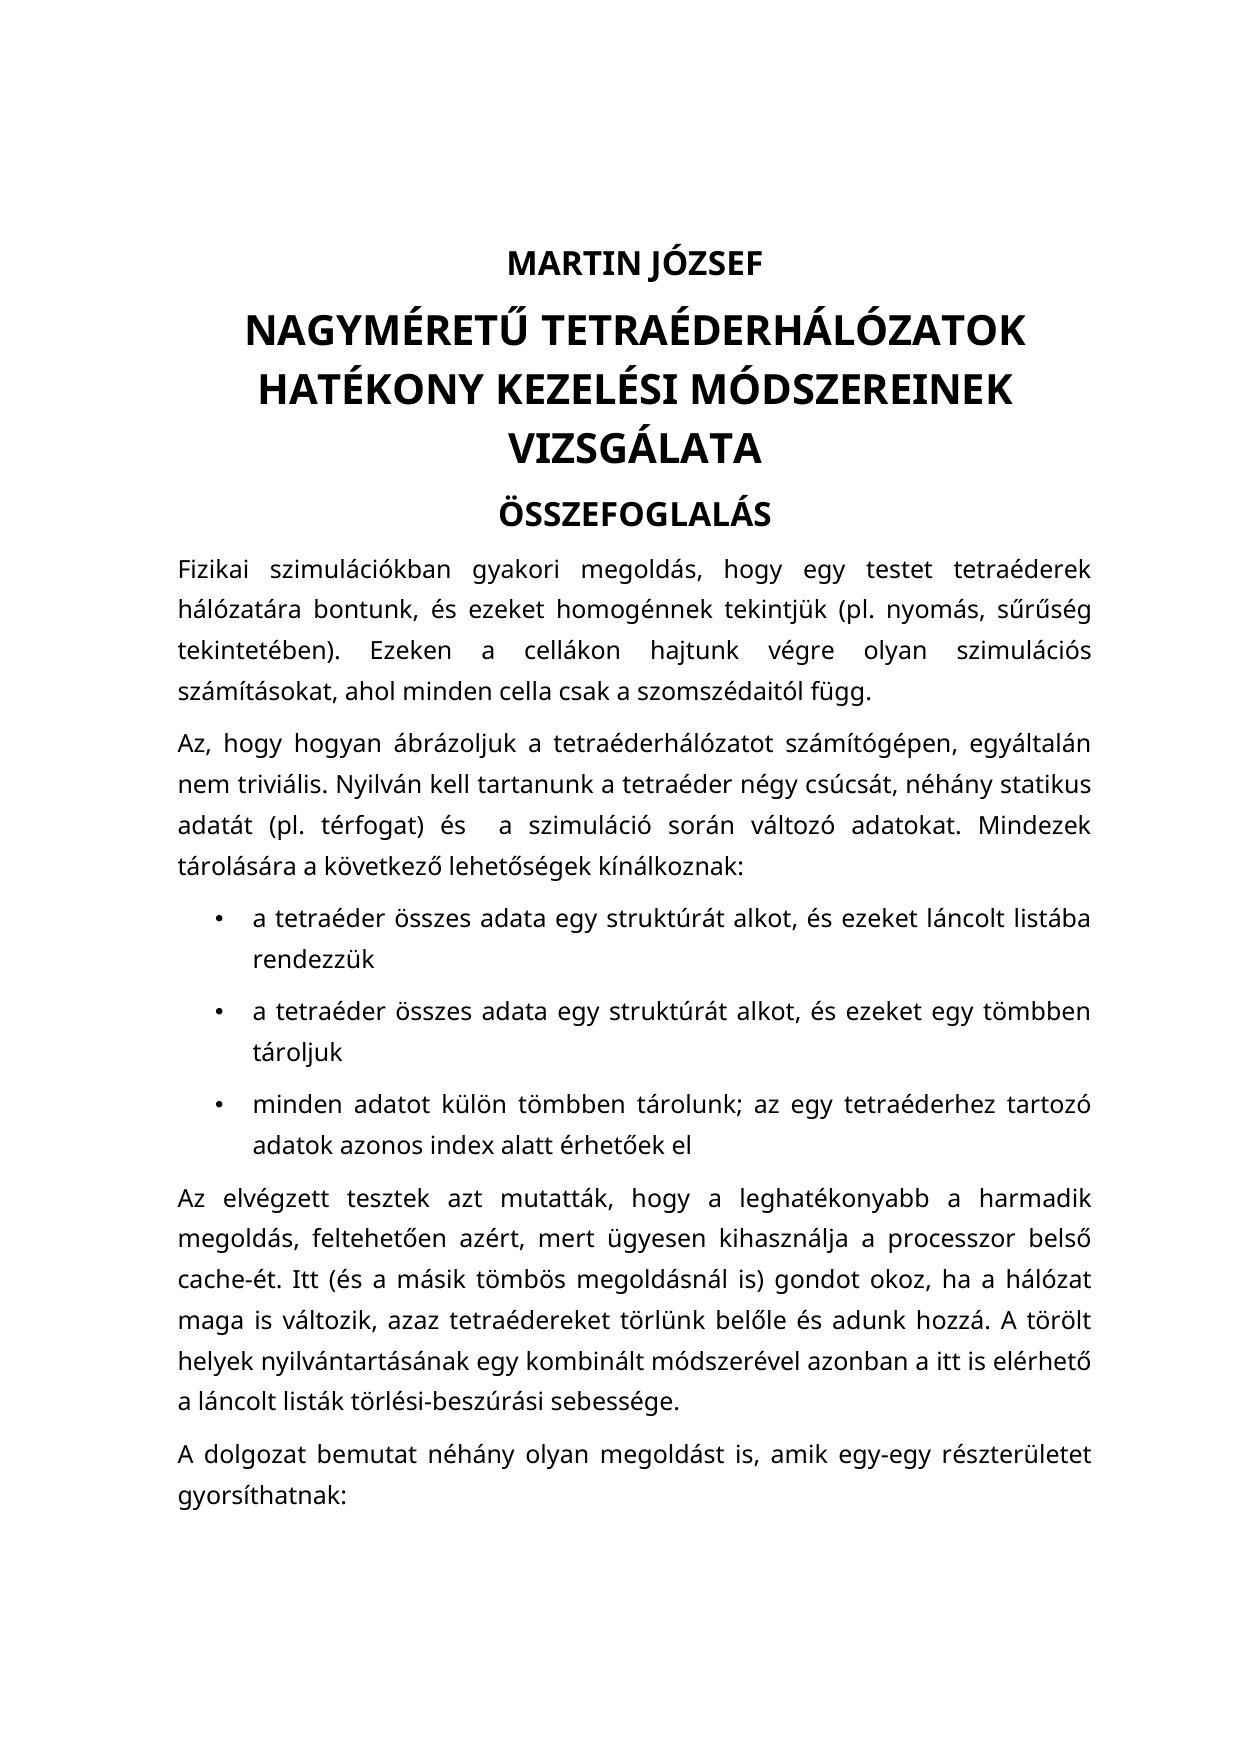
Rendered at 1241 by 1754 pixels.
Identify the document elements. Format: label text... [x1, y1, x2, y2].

text A dolgozat bemutat néhány olyan megoldást is, amik egy-egy részterületet gyorsíthatnak: [177, 1437, 1093, 1512]
list a tetraéder összes adata egy struktúrát alkot, és ezeket láncolt listába rendezzük [215, 901, 1093, 976]
text Összefoglalás [177, 491, 1093, 537]
list a tetraéder összes adata egy struktúrát alkot, és ezeket egy tömbben tároljuk [215, 994, 1093, 1069]
text Nagyméretű tetraéderhálózatok hatékony kezelési módszereinek vizsgálata [177, 301, 1093, 476]
text Az, hogy hogyan ábrázoljuk a tetraéderhálózatot számítógépen, egyáltalán nem triviális. Nyilván kell tartanunk a tetraéder négy csúcsát, néhány statikus adatát (pl. térfogat) és a szimuláció során változó adatokat. Mindezek tárolására a következő lehetőségek kínálkoznak: [177, 726, 1093, 882]
text Fizikai szimulációkban gyakori megoldás, hogy egy testet tetraéderek hálózatára bontunk, és ezeket homogénnek tekintjük (pl. nyomás, sűrűség tekintetében). Ezeken a cellákon hajtunk végre olyan szimulációs számításokat, ahol minden cella csak a szomszédaitól függ. [177, 552, 1093, 708]
text Martin József [177, 240, 1093, 286]
list minden adatot külön tömbben tárolunk; az egy tetraéderhez tartozó adatok azonos index alatt érhetőek el [215, 1087, 1093, 1162]
text Az elvégzett tesztek azt mutatták, hogy a leghatékonyabb a harmadik megoldás, feltehetően azért, mert ügyesen kihasználja a processzor belső cache-ét. Itt (és a másik tömbös megoldásnál is) gondot okoz, ha a hálózat maga is változik, azaz tetraédereket törlünk belőle és adunk hozzá. A törölt helyek nyilvántartásának egy kombinált módszerével azonban a itt is elérhető a láncolt listák törlési-beszúrási sebessége. [177, 1181, 1093, 1418]
